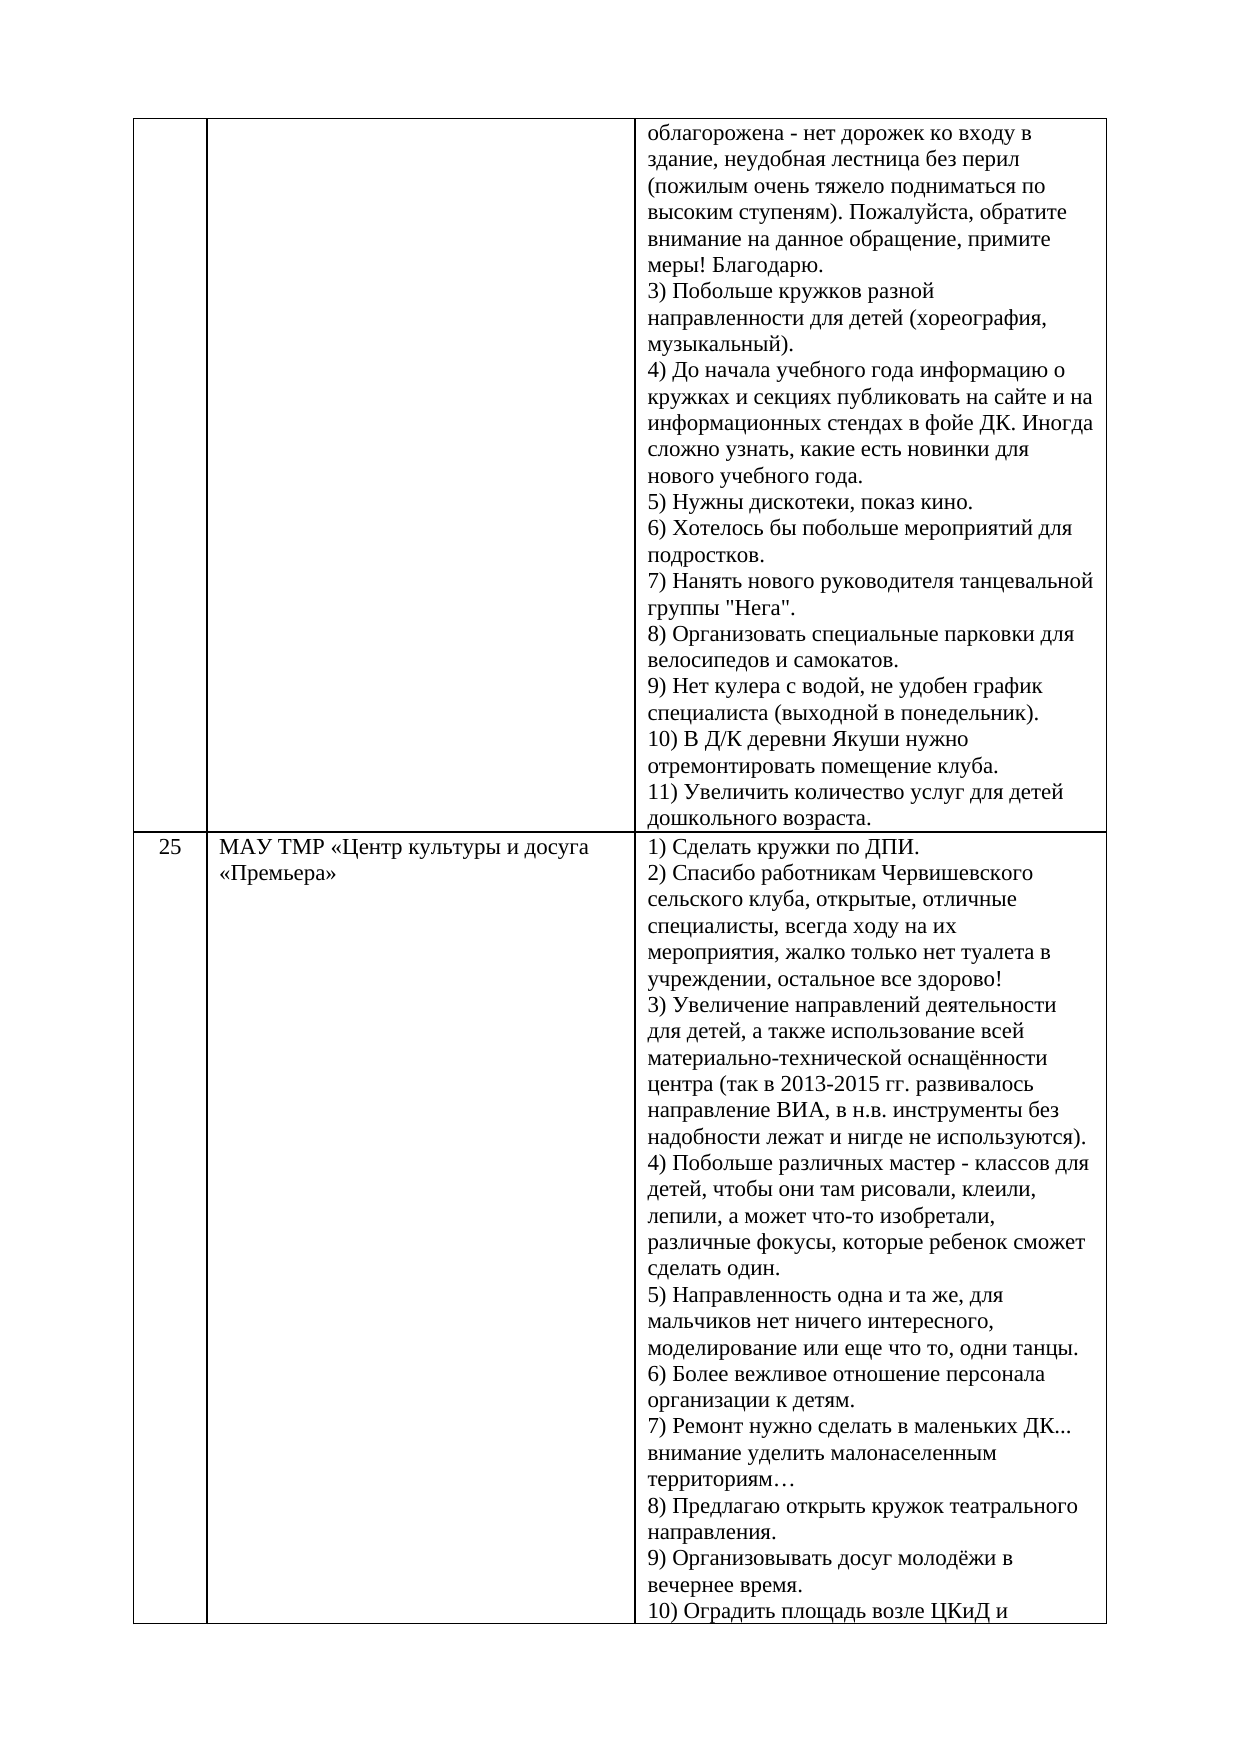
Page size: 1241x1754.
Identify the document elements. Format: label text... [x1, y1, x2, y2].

table_cell МАУ ТМР «Центр культуры и досуга «Премьера» [208, 833, 634, 1623]
table_cell 1) Сделать кружки по ДПИ. 2) Спасибо работникам Червишевского сельского клуба, открытые, отличные специалисты, всегда ходу на их мероприятия, жалко только нет туалета в учреждении, остальное все здорово! 3) Увеличение направлений деятельности для детей, а также использование всей материально-технической оснащённости центра (так в 2013-2015 гг. развивалось направление ВИА, в н.в. инструменты без надобности лежат и нигде не используются). 4) Побольше различных мастер - классов для детей, чтобы они там рисовали, клеили, лепили, а может что-то изобретали, различные фокусы, которые ребенок сможет сделать один. 5) Направленность одна и та же, для мальчиков нет ничего интересного, моделирование или еще что то, одни танцы. 6) Более вежливое отношение персонала организации к детям. 7) Ремонт нужно сделать в маленьких ДК... внимание уделить малонаселенным территориям… 8) Предлагаю открыть кружок театрального направления. 9) Организовывать досуг молодёжи в вечернее время. 10) Оградить площадь возле ЦКиД и [636, 833, 1106, 1623]
table_cell [208, 119, 634, 831]
table_cell [134, 119, 206, 831]
table_cell облагорожена - нет дорожек ко входу в здание, неудобная лестница без перил (пожилым очень тяжело подниматься по высоким ступеням). Пожалуйста, обратите внимание на данное обращение, примите меры! Благодарю. 3) Побольше кружков разной направленности для детей (хореография, музыкальный). 4) До начала учебного года информацию о кружках и секциях публиковать на сайте и на информационных стендах в фойе ДК. Иногда сложно узнать, какие есть новинки для нового учебного года. 5) Нужны дискотеки, показ кино. 6) Хотелось бы побольше мероприятий для подростков. 7) Нанять нового руководителя танцевальной группы "Нега". 8) Организовать специальные парковки для велосипедов и самокатов. 9) Нет кулера с водой, не удобен график специалиста (выходной в понедельник). 10) В Д/К деревни Якуши нужно отремонтировать помещение клуба. 11) Увеличить количество услуг для детей дошкольного возраста. [636, 119, 1106, 831]
table_cell 25 [134, 833, 206, 1623]
